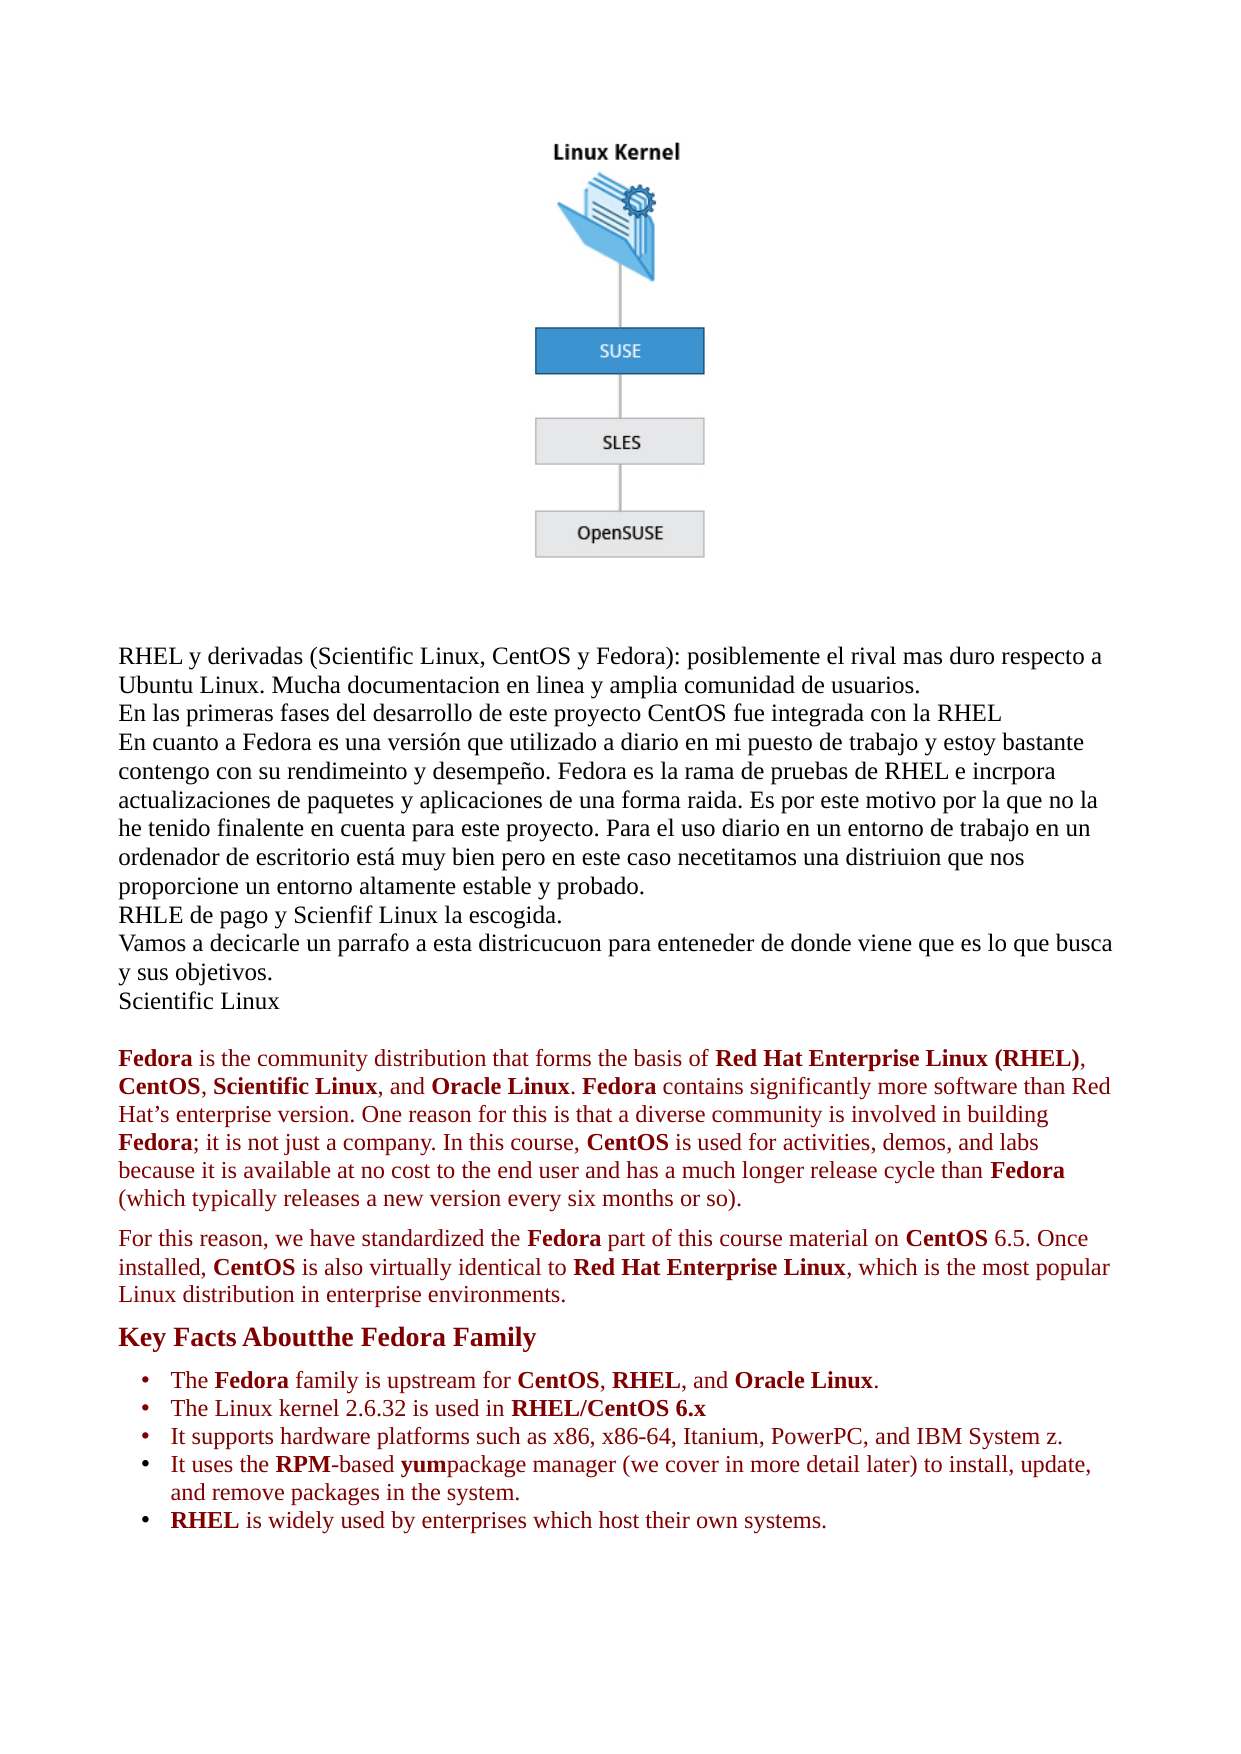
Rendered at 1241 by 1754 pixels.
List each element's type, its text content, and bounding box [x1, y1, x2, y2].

text Scientific Linux [118, 986, 1122, 1015]
list The Fedora family is upstream for CentOS, RHEL, and Oracle Linux. [170, 1365, 1122, 1393]
text RHLE de pago y Scienfif Linux la escogida. [118, 900, 1122, 928]
list It supports hardware platforms such as x86, x86-64, Itanium, PowerPC, and IBM System z. [170, 1421, 1122, 1449]
text RHEL y derivadas (Scientific Linux, CentOS y Fedora): posiblemente el rival mas duro respecto a Ubuntu Linux. Mucha documentacion en linea y amplia comunidad de usuarios. [118, 641, 1122, 698]
text En las primeras fases del desarrollo de este proyecto CentOS fue integrada con la RHEL [118, 698, 1122, 727]
text Vamos a decicarle un parrafo a esta districucuon para enteneder de donde viene que es lo que busca y sus objetivos. [118, 928, 1122, 986]
text Key Facts Aboutthe Fedora Family [118, 1321, 1122, 1353]
list RHEL is widely used by enterprises which host their own systems. [170, 1506, 1122, 1534]
text Fedora is the community distribution that forms the basis of Red Hat Enterprise Linux (RHEL), CentOS, Scientific Linux, and Oracle Linux. Fedora contains significantly more software than Red Hat’s enterprise version. One reason for this is that a diverse community is involved in building Fedora; it is not just a company. In this course, CentOS is used for activities, demos, and labs because it is available at no cost to the end user and has a much longer release cycle than Fedora (which typically releases a new version every six months or so). [118, 1043, 1122, 1212]
text For this reason, we have standardized the Fedora part of this course material on CentOS 6.5. Once installed, CentOS is also virtually identical to Red Hat Enterprise Linux, which is the most popular Linux distribution in enterprise environments. [118, 1224, 1122, 1308]
text En cuanto a Fedora es una versión que utilizado a diario en mi puesto de trabajo y estoy bastante contengo con su rendimeinto y desempeño. Fedora es la rama de pruebas de RHEL e incrpora actualizaciones de paquetes y aplicaciones de una forma raida. Es por este motivo por la que no la he tenido finalente en cuenta para este proyecto. Para el uso diario en un entorno de trabajo en un ordenador de escritorio está muy bien pero en este caso necetitamos una distriuion que nos proporcione un entorno altamente estable y probado. [118, 727, 1122, 900]
list The Linux kernel 2.6.32 is used in RHEL/CentOS 6.x [170, 1393, 1122, 1421]
picture [509, 118, 731, 584]
list It uses the RPM-based yumpackage manager (we cover in more detail later) to install, update, and remove packages in the system. [170, 1449, 1122, 1506]
